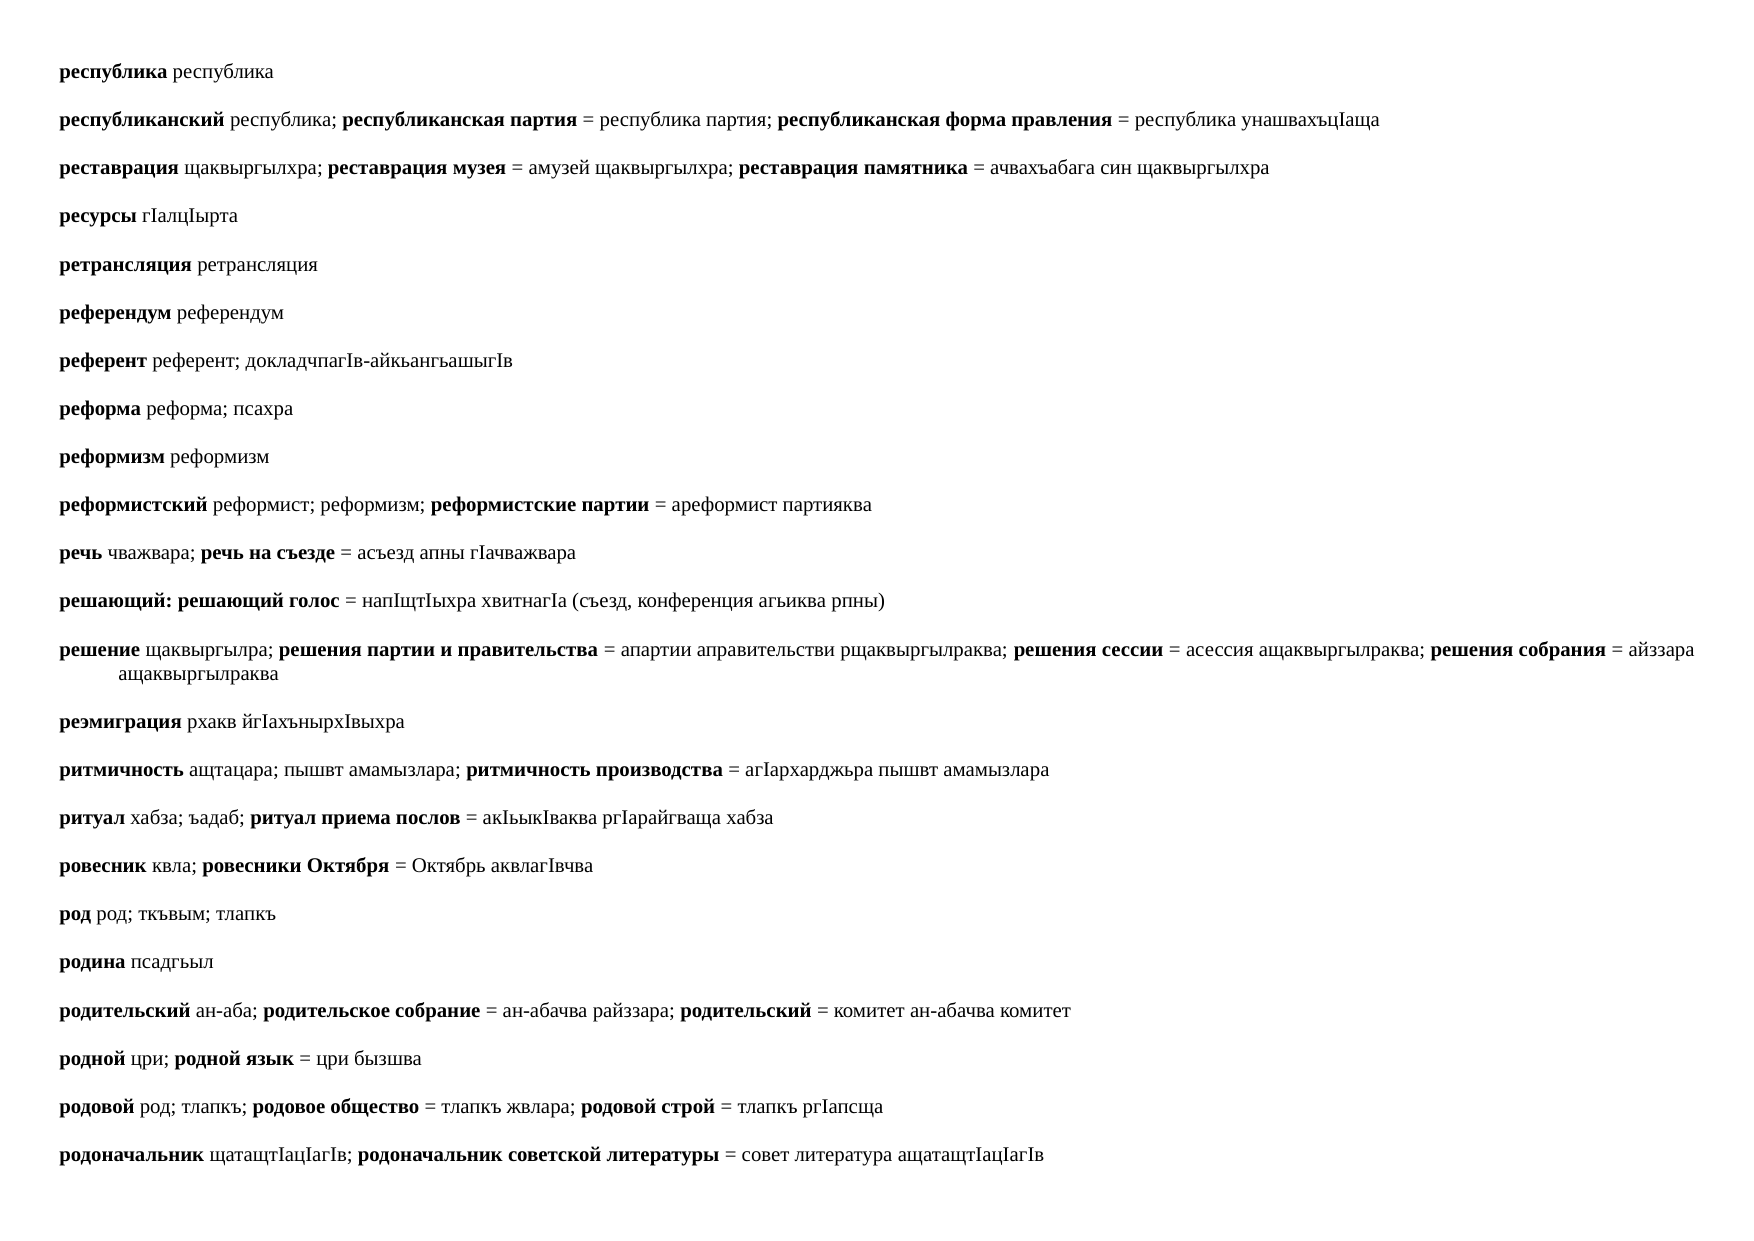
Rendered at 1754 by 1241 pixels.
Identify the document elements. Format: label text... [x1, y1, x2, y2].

text родоначальник щатащтIацIагIв; родоначальник советской литературы = совет литература ащатащтIацIагIв [59, 1142, 1695, 1166]
text решение щаквыргылра; решения партии и правительства = апартии аправительстви рщаквыргылраква; решения сессии = асессия ащаквыргылраква; решения собрания = айззара ащаквыргылраква [59, 637, 1695, 685]
text ровесник квла; ровесники Октября = Октябрь аквлагIвчва [59, 853, 1695, 877]
text родовой род; тлапкъ; родовое общество = тлапкъ жвлара; родовой строй = тлапкъ ргIапсща [59, 1094, 1695, 1118]
text ресурсы гIалцIырта [59, 203, 1695, 227]
text речь чважвара; речь на съезде = асъезд апны гIачважвара [59, 540, 1695, 564]
text родина псадгьыл [59, 949, 1695, 973]
text реформизм реформизм [59, 444, 1695, 468]
text республика республика [59, 59, 1695, 83]
text реэмиграция рхакв йгIахънырхIвыхра [59, 709, 1695, 733]
text ритмичность ащтацара; пышвт амамызлара; ритмичность производства = агIархарджьра пышвт амамызлара [59, 757, 1695, 781]
text референт референт; докладчпагIв-айкьангьашыгIв [59, 348, 1695, 372]
text решающий: решающий голос = напIщтIыхра хвитнагIа (съезд, конференция агьиква рпны) [59, 588, 1695, 612]
text референдум референдум [59, 300, 1695, 324]
text ритуал хабза; ъадаб; ритуал приема послов = акIьыкIваква ргIарайгваща хабза [59, 805, 1695, 829]
text ретрансляция ретрансляция [59, 252, 1695, 276]
text реформистский реформист; реформизм; реформистские партии = ареформист партияква [59, 492, 1695, 516]
text реставрация щаквыргылхра; реставрация музея = амузей щаквыргылхра; реставрация памятника = ачвахъабага син щаквыргылхра [59, 155, 1695, 179]
text родной цри; родной язык = цри бызшва [59, 1046, 1695, 1070]
text реформа реформа; псахра [59, 396, 1695, 420]
text род род; ткъвым; тлапкъ [59, 901, 1695, 925]
text родительский ан-аба; родительское собрание = ан-абачва райззара; родительский = комитет ан-абачва комитет [59, 997, 1695, 1022]
text республиканский республика; республиканская партия = республика партия; республиканская форма правления = республика унашвахъцIаща [59, 107, 1695, 131]
